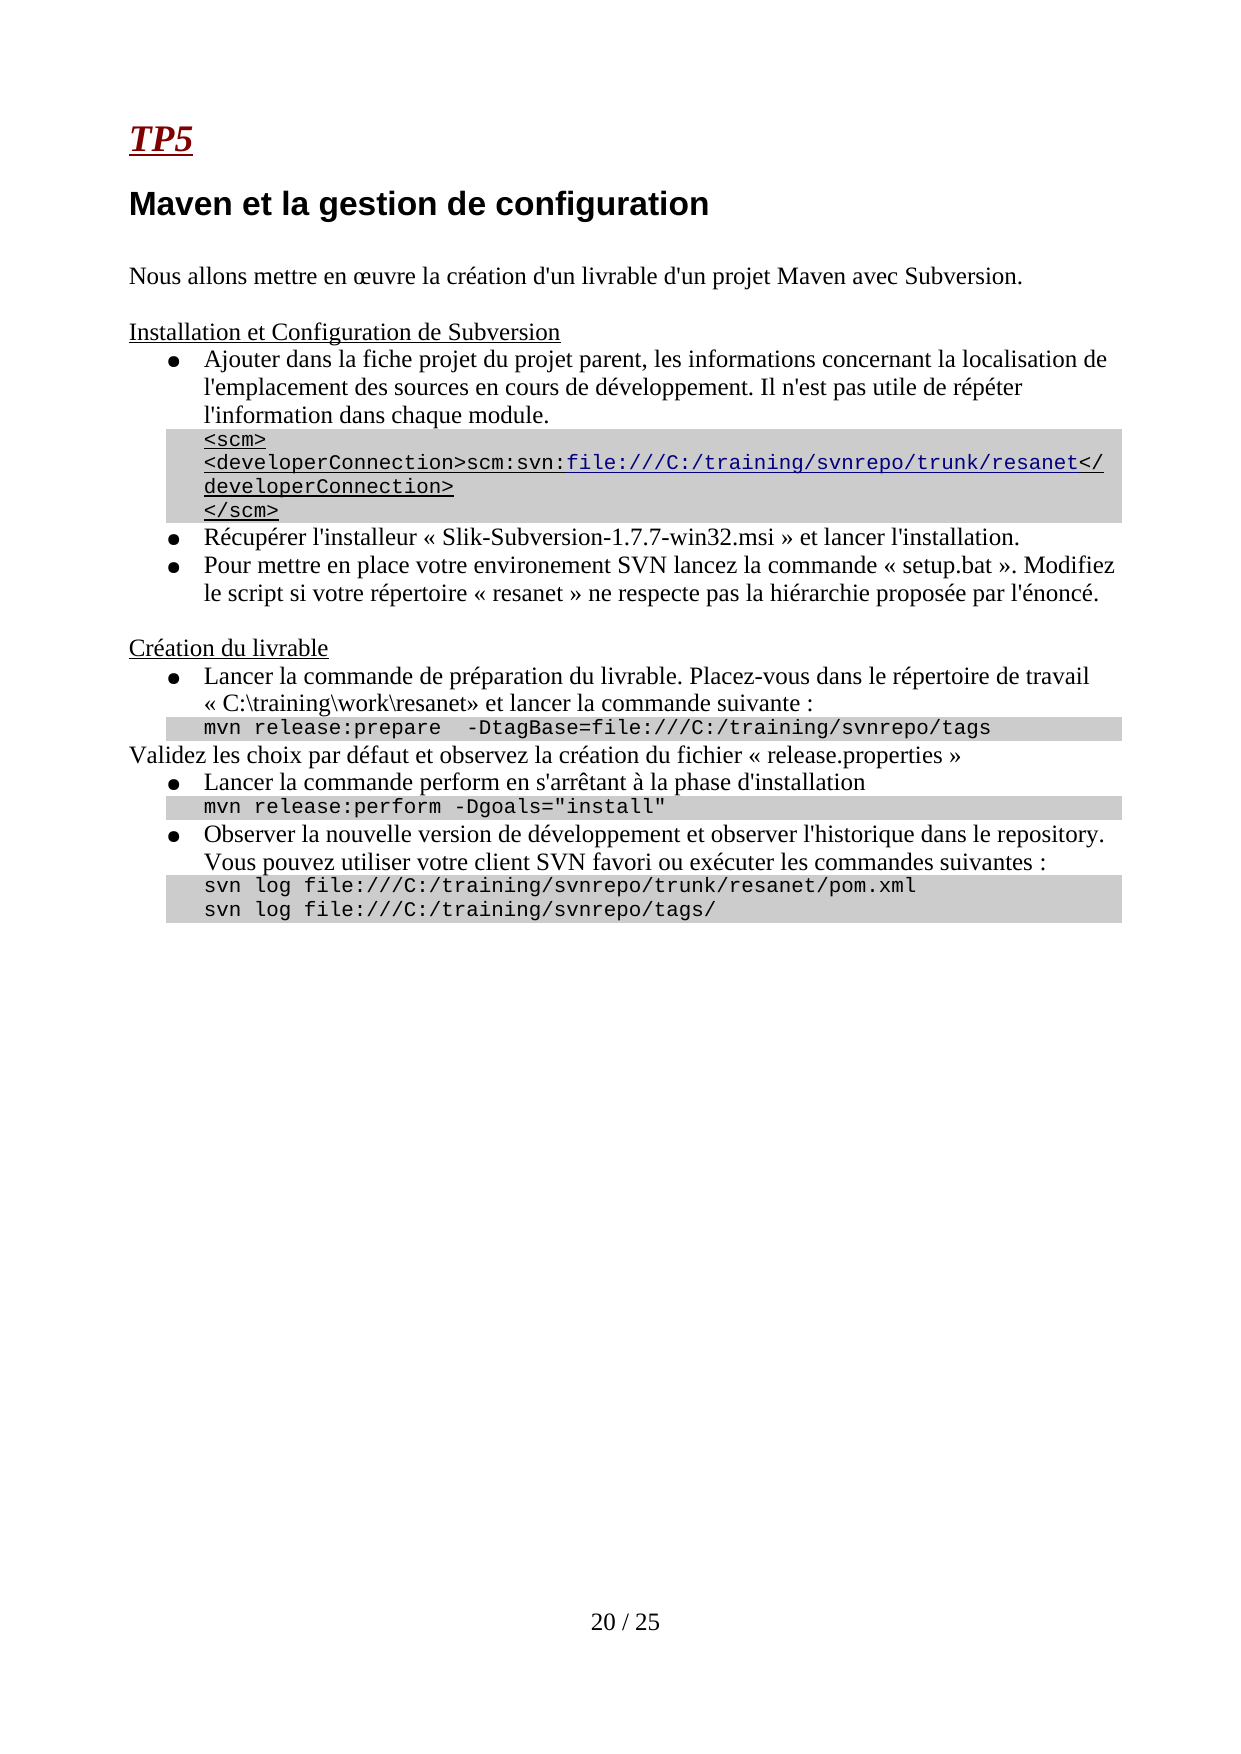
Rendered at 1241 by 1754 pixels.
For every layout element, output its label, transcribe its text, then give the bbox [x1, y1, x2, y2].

list Lancer la commande de préparation du livrable. Placez-vous dans le répertoire de travail « C:\training\work\resanet» et lancer la commande suivante : [166, 662, 1122, 717]
text Nous allons mettre en œuvre la création d'un livrable d'un projet Maven avec Subversion. [128, 262, 1122, 290]
text TP5 [128, 118, 1122, 160]
list svn log file:///C:/training/svnrepo/trunk/resanet/pom.xml [166, 875, 1122, 899]
list <scm> <developerConnection>scm:svn:file:///C:/training/svnrepo/trunk/resanet</developerConnection> </scm> [166, 429, 1122, 523]
list Ajouter dans la fiche projet du projet parent, les informations concernant la localisation de l'emplacement des sources en cours de développement. Il n'est pas utile de répéter l'information dans chaque module. [166, 346, 1122, 429]
text Installation et Configuration de Subversion [128, 318, 1122, 346]
text Création du livrable [128, 634, 1122, 662]
list Pour mettre en place votre environement SVN lancez la commande « setup.bat ». Modifiez le script si votre répertoire « resanet » ne respecte pas la hiérarchie proposée par l'énoncé. [166, 551, 1122, 606]
text Validez les choix par défaut et observez la création du fichier « release.properties » [128, 741, 1122, 768]
list mvn release:perform -Dgoals="install" [166, 796, 1122, 820]
list Lancer la commande perform en s'arrêtant à la phase d'installation [166, 768, 1122, 796]
list Récupérer l'installeur « Slik-Subversion-1.7.7-win32.msi » et lancer l'installation. [166, 523, 1122, 551]
list Observer la nouvelle version de développement et observer l'historique dans le repository. Vous pouvez utiliser votre client SVN favori ou exécuter les commandes suivantes : [166, 820, 1122, 875]
list svn log file:///C:/training/svnrepo/tags/ [166, 899, 1122, 923]
list mvn release:prepare -DtagBase=file:///C:/training/svnrepo/tags [166, 717, 1122, 741]
subtitle Maven et la gestion de configuration [128, 185, 1122, 222]
